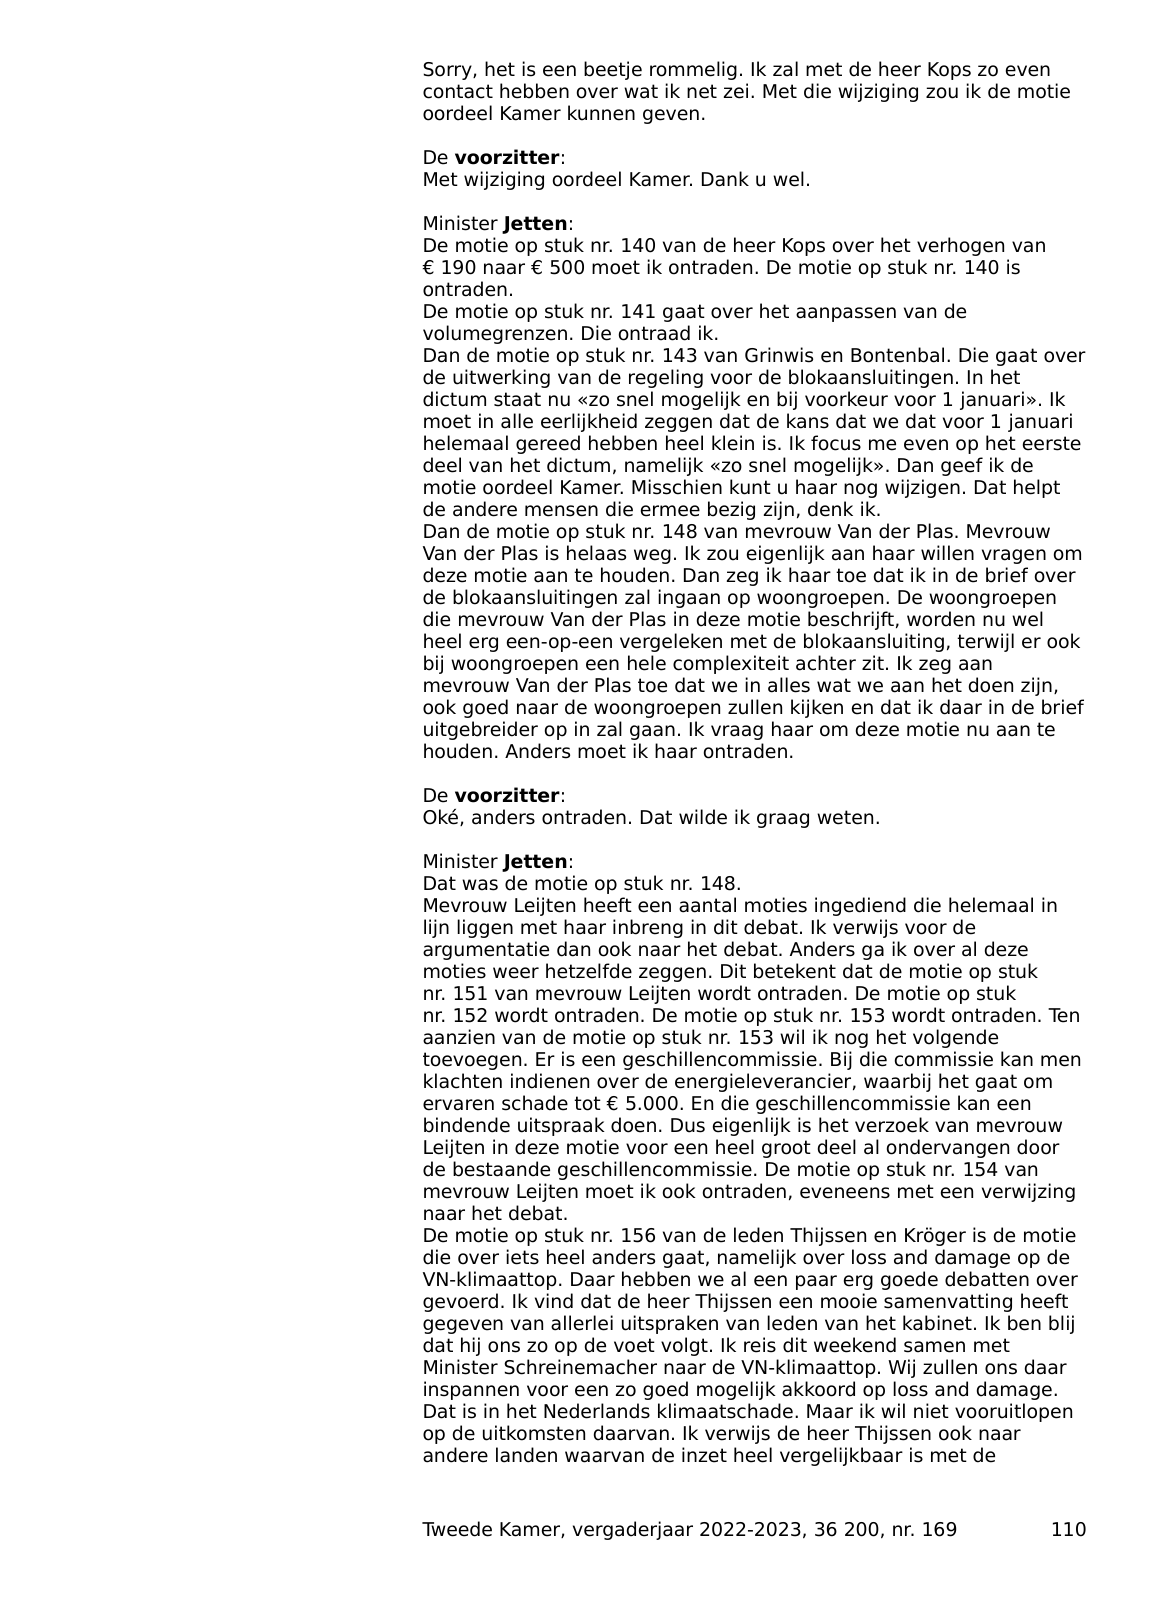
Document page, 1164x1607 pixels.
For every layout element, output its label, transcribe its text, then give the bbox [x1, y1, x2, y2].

text Dan de motie op stuk nr. 143 van Grinwis en Bontenbal. Die gaat over de uitwerking van de regeling voor de blokaansluitingen. In het dictum staat nu «zo snel mogelijk en bij voorkeur voor 1 januari». Ik moet in alle eerlijkheid zeggen dat de kans dat we dat voor 1 januari helemaal gereed hebben heel klein is. Ik focus me even op het eerste deel van het dictum, namelijk «zo snel mogelijk». Dan geef ik de motie oordeel Kamer. Misschien kunt u haar nog wijzigen. Dat helpt de andere mensen die ermee bezig zijn, denk ik. [422, 345, 1087, 521]
text De voorzitter: [422, 785, 1087, 807]
text Sorry, het is een beetje rommelig. Ik zal met de heer Kops zo even contact hebben over wat ik net zei. Met die wijziging zou ik de motie oordeel Kamer kunnen geven. [422, 59, 1087, 125]
text Minister Jetten: [422, 851, 1087, 873]
text Met wijziging oordeel Kamer. Dank u wel. [422, 169, 1087, 191]
text De motie op stuk nr. 141 gaat over het aanpassen van de volumegrenzen. Die ontraad ik. [422, 301, 1087, 345]
text De motie op stuk nr. 156 van de leden Thijssen en Kröger is de motie die over iets heel anders gaat, namelijk over loss and damage op de VN-klimaattop. Daar hebben we al een paar erg goede debatten over gevoerd. Ik vind dat de heer Thijssen een mooie samenvatting heeft gegeven van allerlei uitspraken van leden van het kabinet. Ik ben blij dat hij ons zo op de voet volgt. Ik reis dit weekend samen met Minister Schreinemacher naar de VN-klimaattop. Wij zullen ons daar inspannen voor een zo goed mogelijk akkoord op loss and damage. Dat is in het Nederlands klimaatschade. Maar ik wil niet vooruitlopen op de uitkomsten daarvan. Ik verwijs de heer Thijssen ook naar andere landen waarvan de inzet heel vergelijkbaar is met de [422, 1225, 1087, 1467]
text Minister Jetten: [422, 213, 1087, 235]
text Dan de motie op stuk nr. 148 van mevrouw Van der Plas. Mevrouw Van der Plas is helaas weg. Ik zou eigenlijk aan haar willen vragen om deze motie aan te houden. Dan zeg ik haar toe dat ik in de brief over de blokaansluitingen zal ingaan op woongroepen. De woongroepen die mevrouw Van der Plas in deze motie beschrijft, worden nu wel heel erg een-op-een vergeleken met de blokaansluiting, terwijl er ook bij woongroepen een hele complexiteit achter zit. Ik zeg aan mevrouw Van der Plas toe dat we in alles wat we aan het doen zijn, ook goed naar de woongroepen zullen kijken en dat ik daar in de brief uitgebreider op in zal gaan. Ik vraag haar om deze motie nu aan te houden. Anders moet ik haar ontraden. [422, 521, 1087, 763]
text Oké, anders ontraden. Dat wilde ik graag weten. [422, 807, 1087, 829]
text De motie op stuk nr. 140 van de heer Kops over het verhogen van € 190 naar € 500 moet ik ontraden. De motie op stuk nr. 140 is ontraden. [422, 235, 1087, 301]
text Dat was de motie op stuk nr. 148. [422, 873, 1087, 895]
text De voorzitter: [422, 147, 1087, 169]
text Mevrouw Leijten heeft een aantal moties ingediend die helemaal in lijn liggen met haar inbreng in dit debat. Ik verwijs voor de argumentatie dan ook naar het debat. Anders ga ik over al deze moties weer hetzelfde zeggen. Dit betekent dat de motie op stuk nr. 151 van mevrouw Leijten wordt ontraden. De motie op stuk nr. 152 wordt ontraden. De motie op stuk nr. 153 wordt ontraden. Ten aanzien van de motie op stuk nr. 153 wil ik nog het volgende toevoegen. Er is een geschillencommissie. Bij die commissie kan men klachten indienen over de energieleverancier, waarbij het gaat om ervaren schade tot € 5.000. En die geschillencommissie kan een bindende uitspraak doen. Dus eigenlijk is het verzoek van mevrouw Leijten in deze motie voor een heel groot deel al ondervangen door de bestaande geschillencommissie. De motie op stuk nr. 154 van mevrouw Leijten moet ik ook ontraden, eveneens met een verwijzing naar het debat. [422, 895, 1087, 1225]
